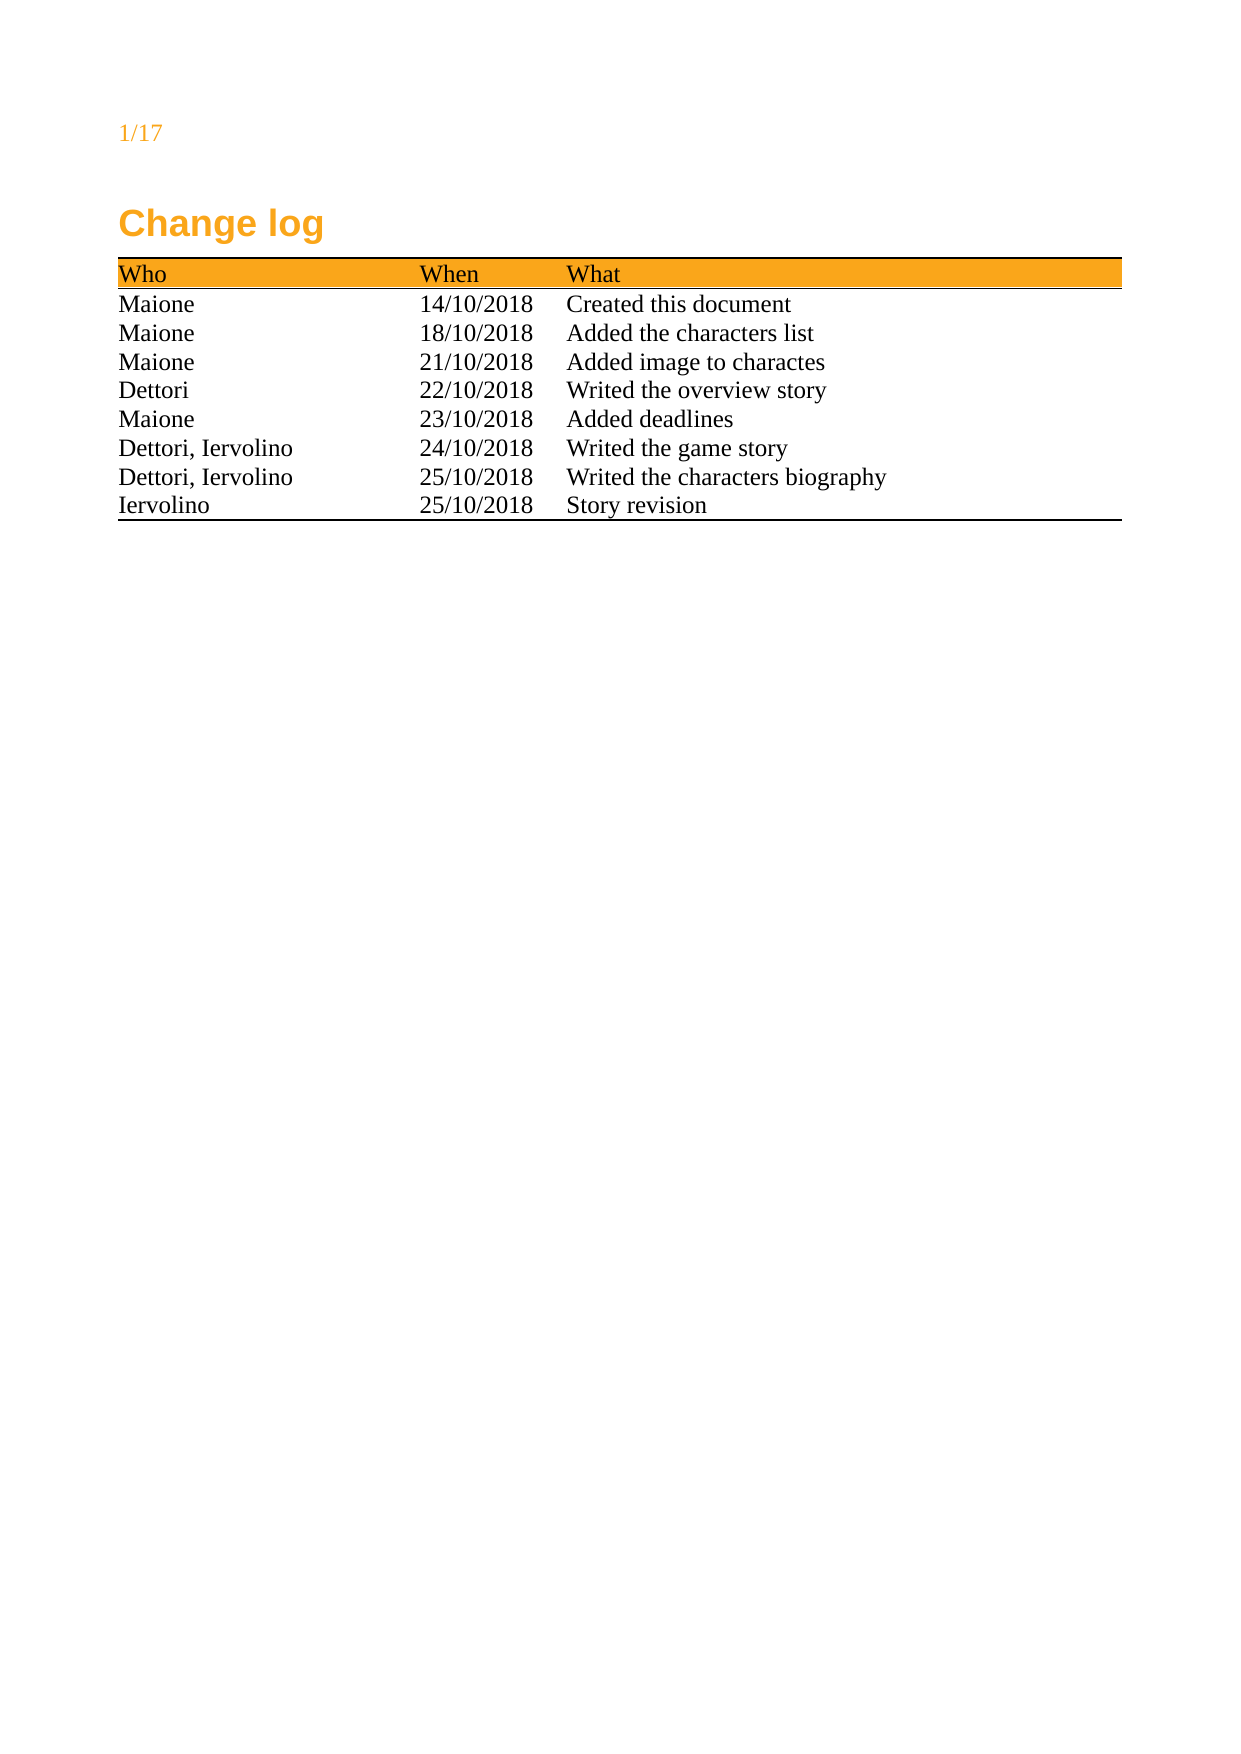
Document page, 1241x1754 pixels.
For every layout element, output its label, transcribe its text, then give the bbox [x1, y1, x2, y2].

table_header What [566, 259, 1122, 287]
table_cell 25/10/2018 [419, 490, 566, 519]
table_cell 21/10/2018 [419, 347, 566, 375]
table_cell Dettori, Iervolino [118, 433, 419, 462]
table_cell Maione [118, 347, 419, 375]
table_cell 18/10/2018 [419, 318, 566, 347]
table_cell Story revision [566, 490, 1122, 519]
table_header When [419, 259, 566, 287]
table_cell Added image to charactes [566, 347, 1122, 375]
table_cell 22/10/2018 [419, 375, 566, 404]
table_cell Dettori [118, 375, 419, 404]
table_cell 14/10/2018 [419, 289, 566, 318]
table_cell Added the characters list [566, 318, 1122, 347]
table_header Who [118, 259, 419, 287]
table_cell Writed the game story [566, 433, 1122, 462]
table_cell Maione [118, 404, 419, 433]
table_cell Iervolino [118, 490, 419, 519]
table_cell Dettori, Iervolino [118, 462, 419, 490]
table_cell Maione [118, 289, 419, 318]
table_cell 24/10/2018 [419, 433, 566, 462]
table_cell 23/10/2018 [419, 404, 566, 433]
table_cell Maione [118, 318, 419, 347]
table_cell Added deadlines [566, 404, 1122, 433]
table_cell Writed the overview story [566, 375, 1122, 404]
table_cell Writed the characters biography [566, 462, 1122, 490]
table_cell Created this document [566, 289, 1122, 318]
table_cell 25/10/2018 [419, 462, 566, 490]
subtitle Change log [118, 201, 1122, 245]
